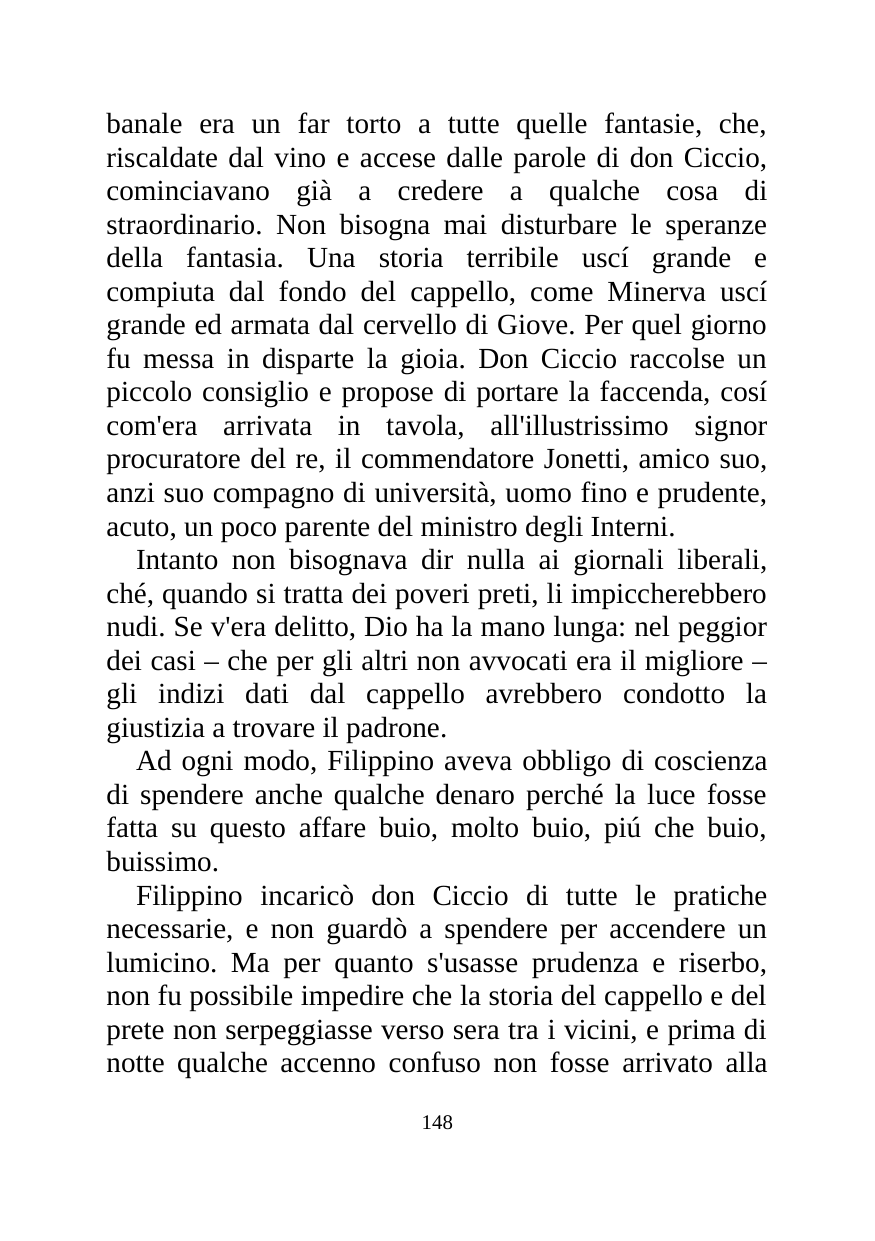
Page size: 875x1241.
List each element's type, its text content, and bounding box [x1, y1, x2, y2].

text Intanto non bisognava dir nulla ai giornali liberali, ché, quando si tratta dei poveri preti, li impiccherebbero nudi. Se v'era delitto, Dio ha la mano lunga: nel peggior dei casi – che per gli altri non avvocati era il migliore – gli indizi dati dal cappello avrebbero condotto la giustizia a trovare il padrone. [106, 542, 768, 743]
text Ad ogni modo, Filippino aveva obbligo di coscienza di spendere anche qualche denaro perché la luce fosse fatta su questo affare buio, molto buio, piú che buio, buissimo. [106, 743, 768, 878]
text Filippino incaricò don Ciccio di tutte le pratiche necessarie, e non guardò a spendere per accendere un lumicino. Ma per quanto s'usasse prudenza e riserbo, non fu possibile impedire che la storia del cappello e del prete non serpeggiasse verso sera tra i vicini, e prima di notte qualche accenno confuso non fosse arrivato alla [106, 878, 768, 1079]
text banale era un far torto a tutte quelle fantasie, che, riscaldate dal vino e accese dalle parole di don Ciccio, cominciavano già a credere a qualche cosa di straordinario. Non bisogna mai disturbare le speranze della fantasia. Una storia terribile uscí grande e compiuta dal fondo del cappello, come Minerva uscí grande ed armata dal cervello di Giove. Per quel giorno fu messa in disparte la gioia. Don Ciccio raccolse un piccolo consiglio e propose di portare la faccenda, cosí com'era arrivata in tavola, all'illustrissimo signor procuratore del re, il commendatore Jonetti, amico suo, anzi suo compagno di università, uomo fino e prudente, acuto, un poco parente del ministro degli Interni. [106, 106, 768, 542]
